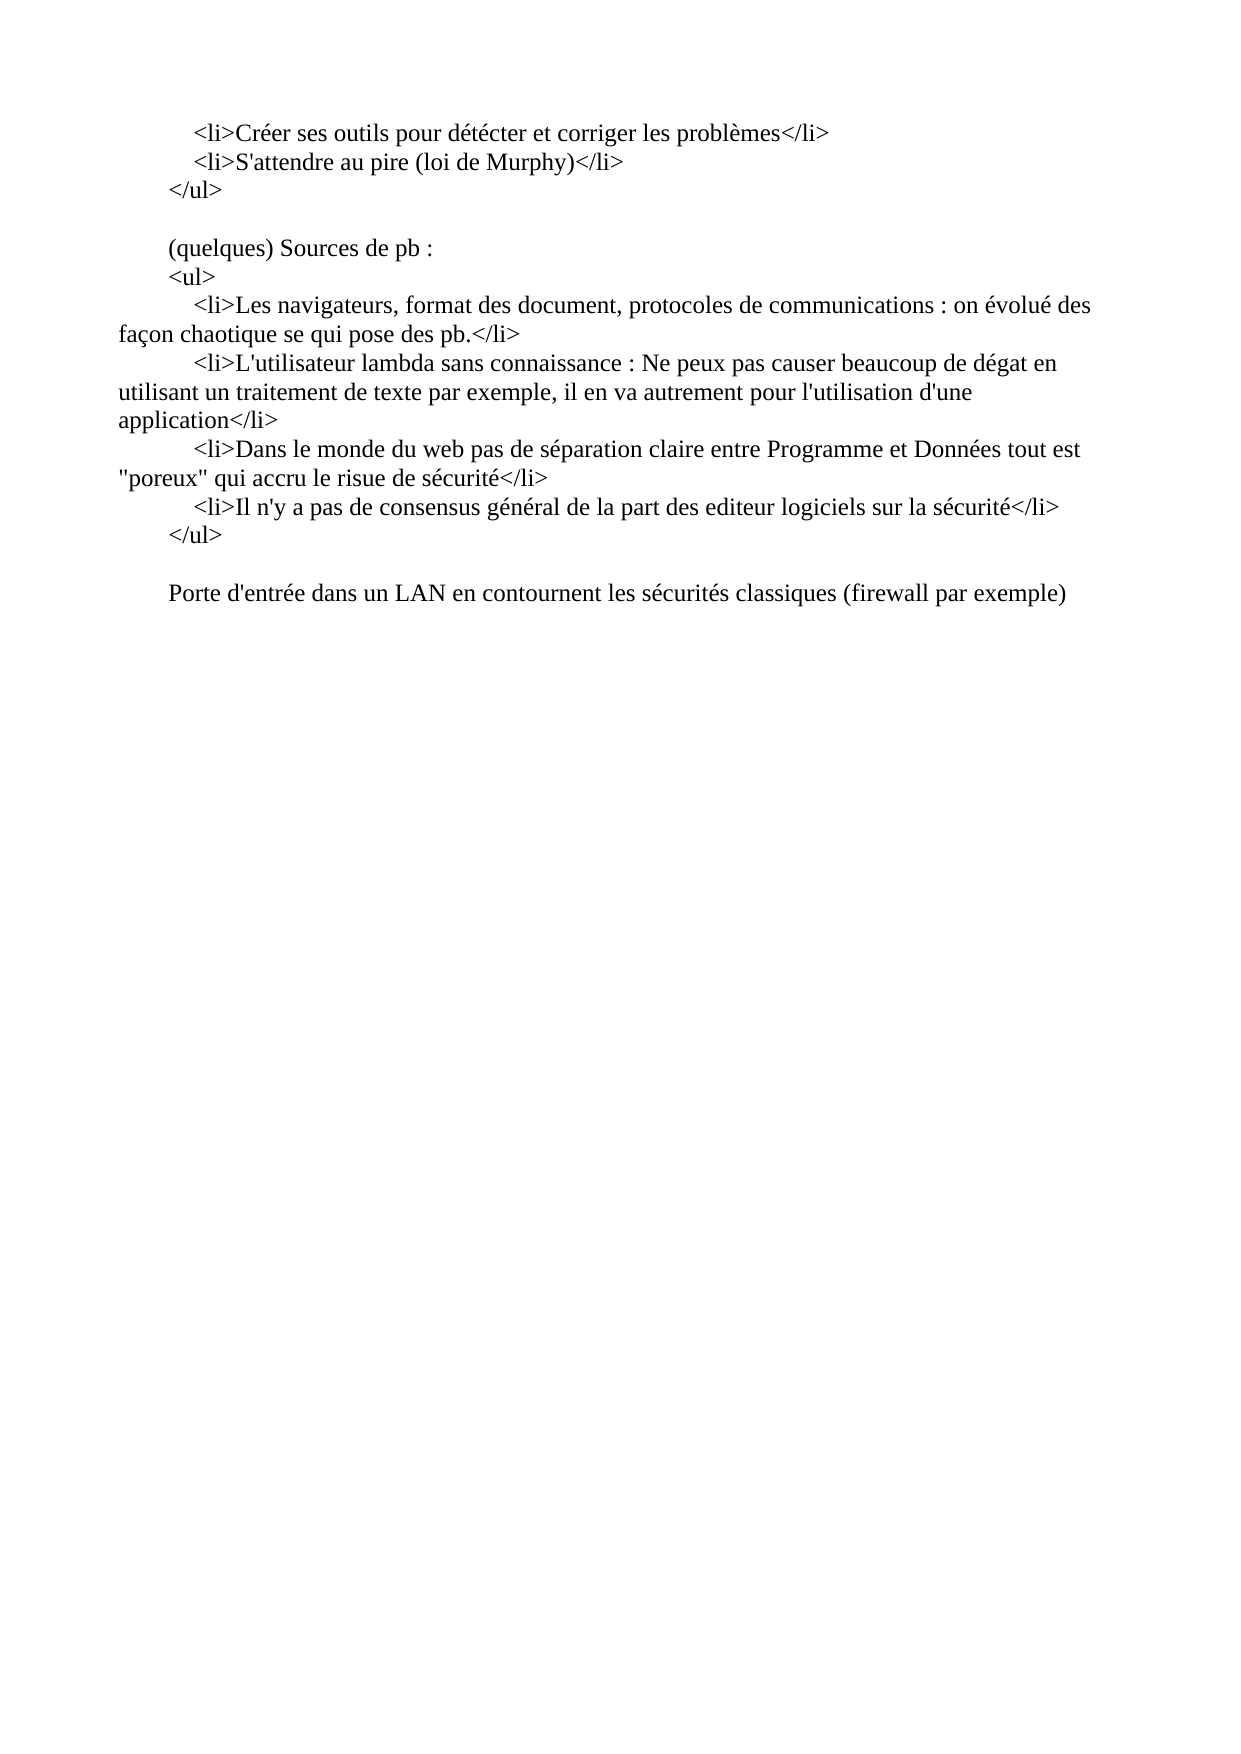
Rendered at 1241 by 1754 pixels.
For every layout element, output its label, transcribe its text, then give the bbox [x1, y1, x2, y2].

text <li>Les navigateurs, format des document, protocoles de communications : on évolué des façon chaotique se qui pose des pb.</li> [118, 291, 1122, 348]
text <li>Il n'y a pas de consensus général de la part des editeur logiciels sur la sécurité</li> [118, 492, 1122, 521]
text </ul> [118, 521, 1122, 549]
text <li>L'utilisateur lambda sans connaissance : Ne peux pas causer beaucoup de dégat en utilisant un traitement de texte par exemple, il en va autrement pour l'utilisation d'une application</li> [118, 348, 1122, 434]
text <li>Dans le monde du web pas de séparation claire entre Programme et Données tout est "poreux" qui accru le risue de sécurité</li> [118, 434, 1122, 492]
text Porte d'entrée dans un LAN en contournent les sécurités classiques (firewall par exemple) [118, 578, 1122, 607]
text <li>S'attendre au pire (loi de Murphy)</li> [118, 147, 1122, 176]
text <ul> [118, 262, 1122, 291]
text (quelques) Sources de pb : [118, 233, 1122, 262]
text </ul> [118, 176, 1122, 204]
text <li>Créer ses outils pour détécter et corriger les problèmes</li> [118, 118, 1122, 147]
